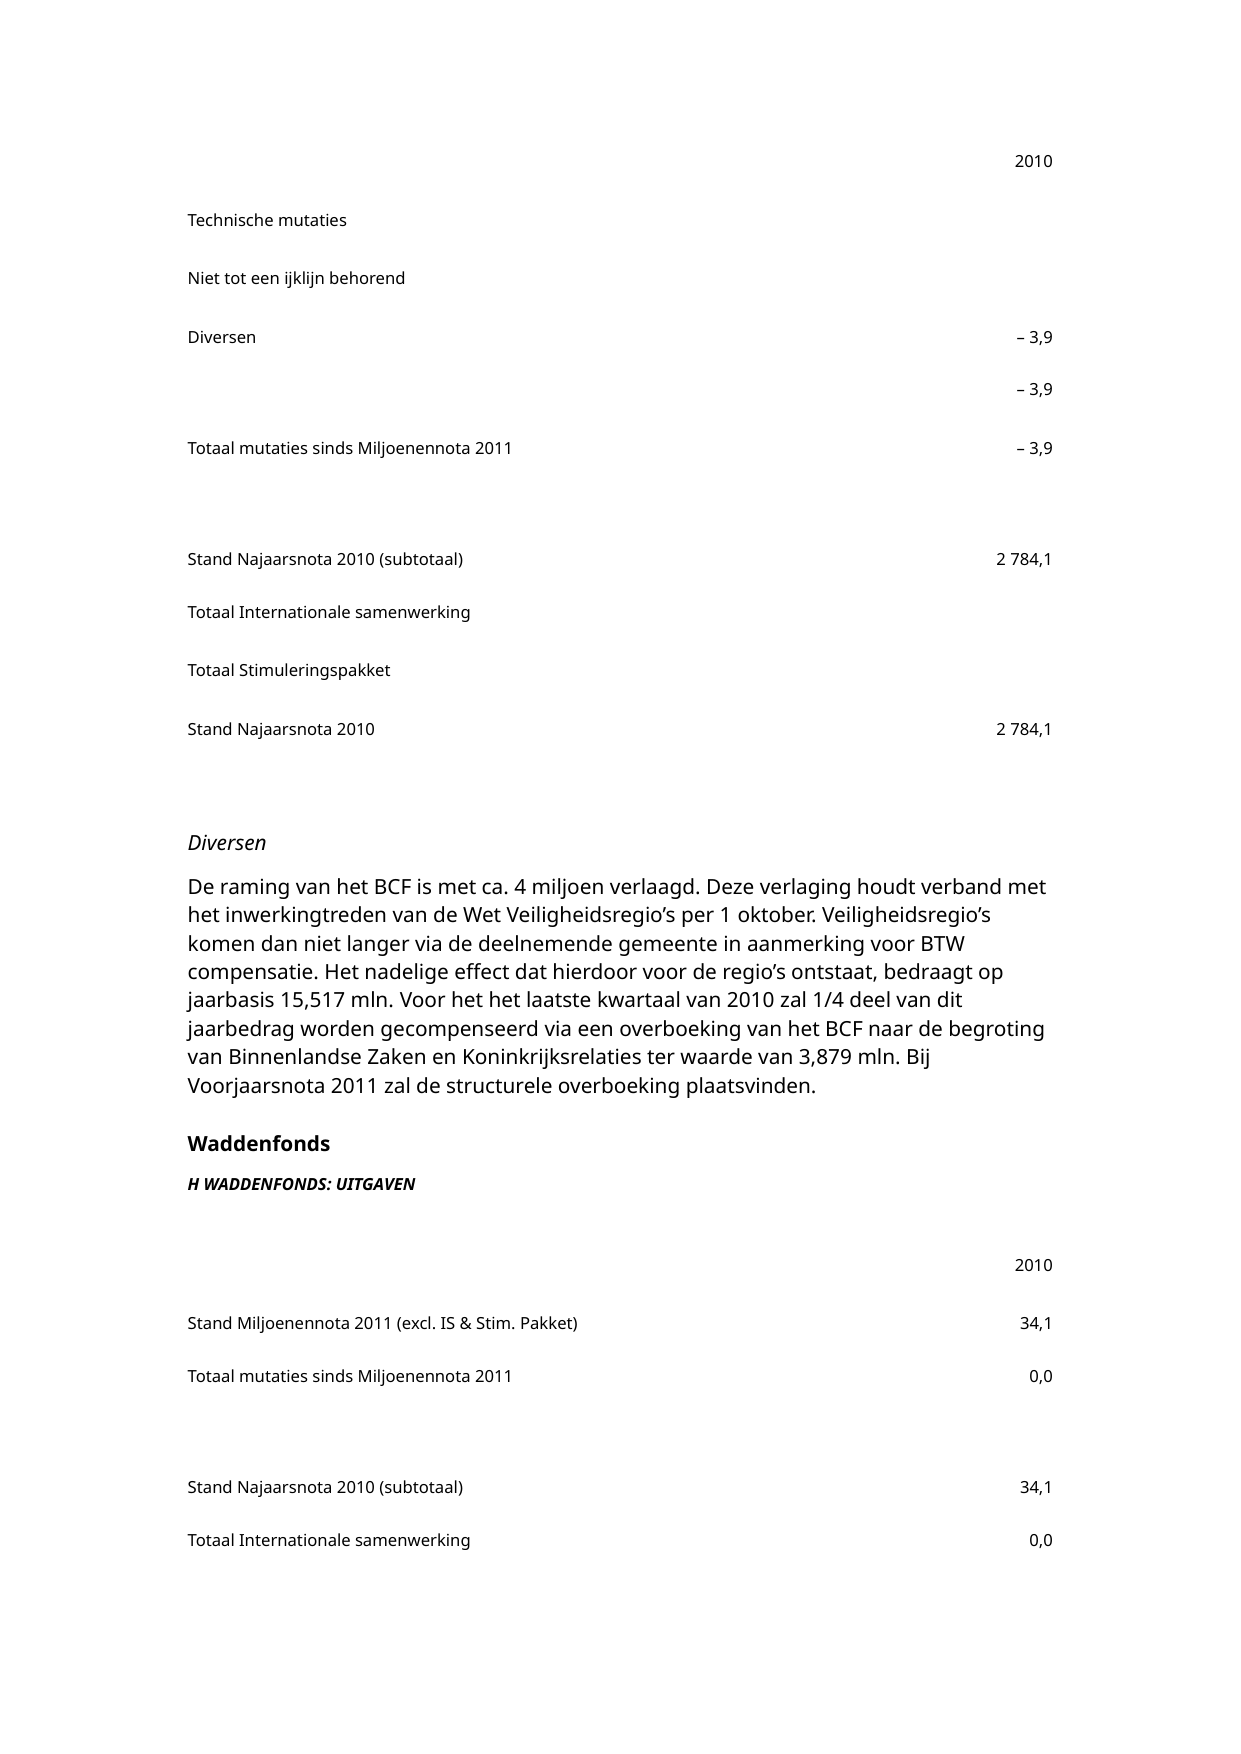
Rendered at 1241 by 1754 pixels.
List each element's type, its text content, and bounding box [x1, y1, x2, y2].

text Waddenfonds [187, 1129, 1053, 1158]
table_cell [188, 1417, 879, 1476]
text De raming van het BCF is met ca. 4 miljoen verlaagd. Deze verlaging houdt verband met het inwerkingtreden van de Wet Veiligheidsregio’s per 1 oktober. Veiligheidsregio’s komen dan niet langer via de deelnemende gemeente in aanmerking voor BTW compensatie. Het nadelige effect dat hierdoor voor de regio’s ontstaat, bedraagt op jaarbasis 15,517 mln. Voor het het laatste kwartaal van 2010 zal 1/4 deel van dit jaarbedrag worden gecompenseerd via een overboeking van het BCF naar de begroting van Binnenlandse Zaken en Koninkrijksrelaties ter waarde van 3,879 mln. Bij Voorjaarsnota 2011 zal de structurele overboeking plaatsvinden. [187, 872, 1053, 1099]
table_cell Totaal mutaties sinds Miljoenennota 2011 [188, 1365, 879, 1417]
table_cell 0,0 [880, 1528, 1053, 1581]
table_cell – 3,9 [880, 325, 1053, 378]
table_cell Stand Najaarsnota 2010 (subtotaal) [188, 548, 879, 600]
table_cell Stand Najaarsnota 2010 [188, 717, 879, 770]
table_cell Niet tot een ijklijn behorend [188, 267, 879, 325]
table_cell – 3,9 [880, 378, 1053, 436]
table_cell [880, 659, 1053, 717]
table_header 2010 [880, 150, 1053, 208]
text Diversen [187, 828, 1053, 857]
table_cell [880, 489, 1053, 548]
table_cell Totaal Internationale samenwerking [188, 600, 879, 659]
table_cell Stand Miljoenennota 2011 (excl. IS & Stim. Pakket) [188, 1312, 879, 1364]
table_cell Diversen [188, 325, 879, 378]
table_cell 2 784,1 [880, 548, 1053, 600]
table_cell 34,1 [880, 1312, 1053, 1364]
text H WADDENFONDS: UITGAVEN [187, 1173, 1053, 1195]
table_cell [880, 1417, 1053, 1476]
table_cell Totaal Stimuleringspakket [188, 659, 879, 717]
table_cell Stand Najaarsnota 2010 (subtotaal) [188, 1476, 879, 1528]
table_cell Technische mutaties [188, 209, 879, 267]
table_cell Totaal Internationale samenwerking [188, 1528, 879, 1581]
table_cell 0,0 [880, 1365, 1053, 1417]
table_cell [188, 378, 879, 436]
table_cell [880, 600, 1053, 659]
table_cell 2 784,1 [880, 717, 1053, 770]
table_cell – 3,9 [880, 436, 1053, 489]
table_cell Totaal mutaties sinds Miljoenennota 2011 [188, 436, 879, 489]
table_header 2010 [880, 1253, 1053, 1312]
table_cell [188, 489, 879, 548]
table_header [188, 1253, 879, 1312]
table_cell [880, 209, 1053, 267]
table_cell [880, 267, 1053, 325]
table_header [188, 150, 879, 208]
table_cell 34,1 [880, 1476, 1053, 1528]
